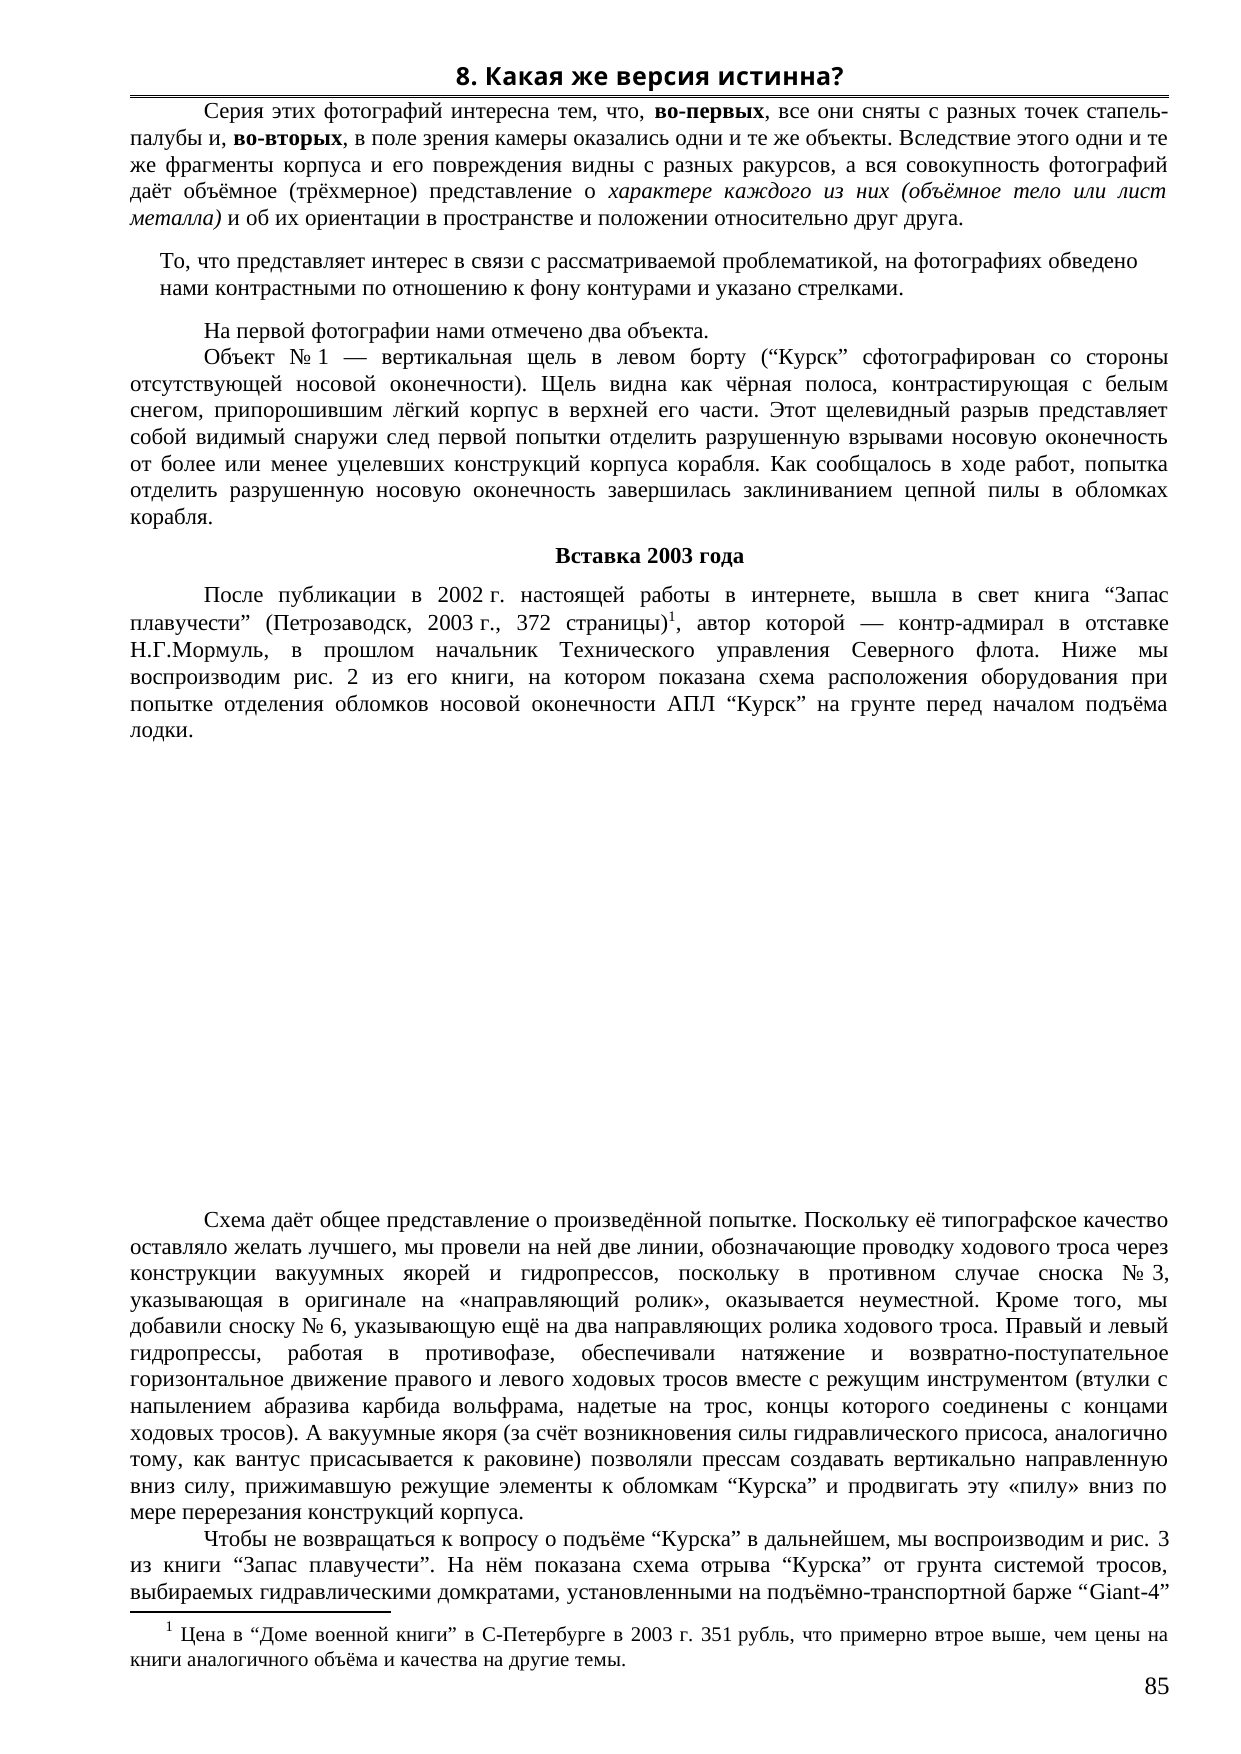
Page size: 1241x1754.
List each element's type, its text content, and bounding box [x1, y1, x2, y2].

text После публикации в 2002 г. настоящей работы в интернете, вышла в свет книга “Запас плавучести” (Петрозаводск, 2003 г., 372 страницы), автор которой — контр-адмирал в отставке Н.Г.Мормуль, в прошлом начальник Технического управления Северного флота. Ниже мы воспроизводим рис. 2 из его книги, на котором показана схема расположения оборудования при попытке отделения обломков носовой оконечности АПЛ “Курск” на грунте перед началом подъёма лодки. [130, 581, 1169, 743]
text Вставка 2003 года [130, 542, 1169, 568]
text Цена в “Доме военной книги” в С-Петербурге в 2003 г. 351 рубль, что примерно втрое выше, чем цены на книги аналогичного объёма и качества на другие темы. [130, 1618, 1169, 1671]
text Чтобы не возвращаться к вопросу о подъёме “Курска” в дальнейшем, мы воспроизводим и рис. 3 из книги “Запас плавучести”. На нём показана схема отрыва “Курска” от грунта системой тросов, выбираемых гидравлическими домкратами, установленными на подъёмно-транспортной барже “Giant-4” [130, 1525, 1169, 1604]
text Схема даёт общее представление о произведённой попытке. Поскольку её типографское качество оставляло желать лучшего, мы провели на ней две линии, обозначающие проводку ходового троса через конструкции вакуумных якорей и гидропрессов, поскольку в противном случае сноска № 3, указывающая в оригинале на «направляющий ролик», оказывается неуместной. Кроме того, мы добавили сноску № 6, указывающую ещё на два направляющих ролика ходового троса. Правый и левый гидропрессы, работая в противофазе, обеспечивали натяжение и возвратно-поступательное горизонтальное движение правого и левого ходовых тросов вместе с режущим инструментом (втулки с напылением абразива карбида вольфрама, надетые на трос, концы которого соединены с концами ходовых тросов). А вакуумные якоря (за счёт возникновения силы гидравлического присоса, аналогично тому, как вантус присасывается к раковине) позволяли прессам создавать вертикально направленную вниз силу, прижимавшую режущие элементы к обломкам “Курска” и продвигать эту «пилу» вниз по мере перерезания конструкций корпуса. [130, 1206, 1169, 1525]
text Серия этих фотографий интересна тем, что, во-первых, все они сняты с разных точек стапель-палубы и, во-вторых, в поле зрения камеры оказались одни и те же объекты. Вследствие этого одни и те же фрагменты корпуса и его повреждения видны с разных ракурсов, а вся совокупность фотографий даёт объёмное (трёх­мерное) представление о характере каждого из них (объёмное тело или лист металла) и об их ориентации в пространстве и положении относительно друг друга. [130, 98, 1169, 230]
text То, что представляет интерес в связи с рассматриваемой проблематикой, на фотографиях обведено нами контрастными по отношению к фону контурами и указано стрелками. [159, 247, 1140, 300]
text Объект № 1 — вертикальная щель в левом борту (“Курск” сфотографирован со стороны отсутствующей носовой оконечности). Щель видна как чёрная полоса, контрастирующая с белым снегом, припорошившим лёгкий корпус в верхней его части. Этот щелевидный разрыв представляет собой видимый снаружи след первой попытки отделить разрушенную взрывами носовую оконечность от более или менее уцелевших конструкций корпуса корабля. Как сообщалось в ходе работ, попытка отделить разрушенную носовую оконечность завершилась заклиниванием цепной пилы в обломках корабля. [130, 343, 1169, 529]
text На первой фотографии нами отмечено два объекта. [130, 317, 1169, 343]
